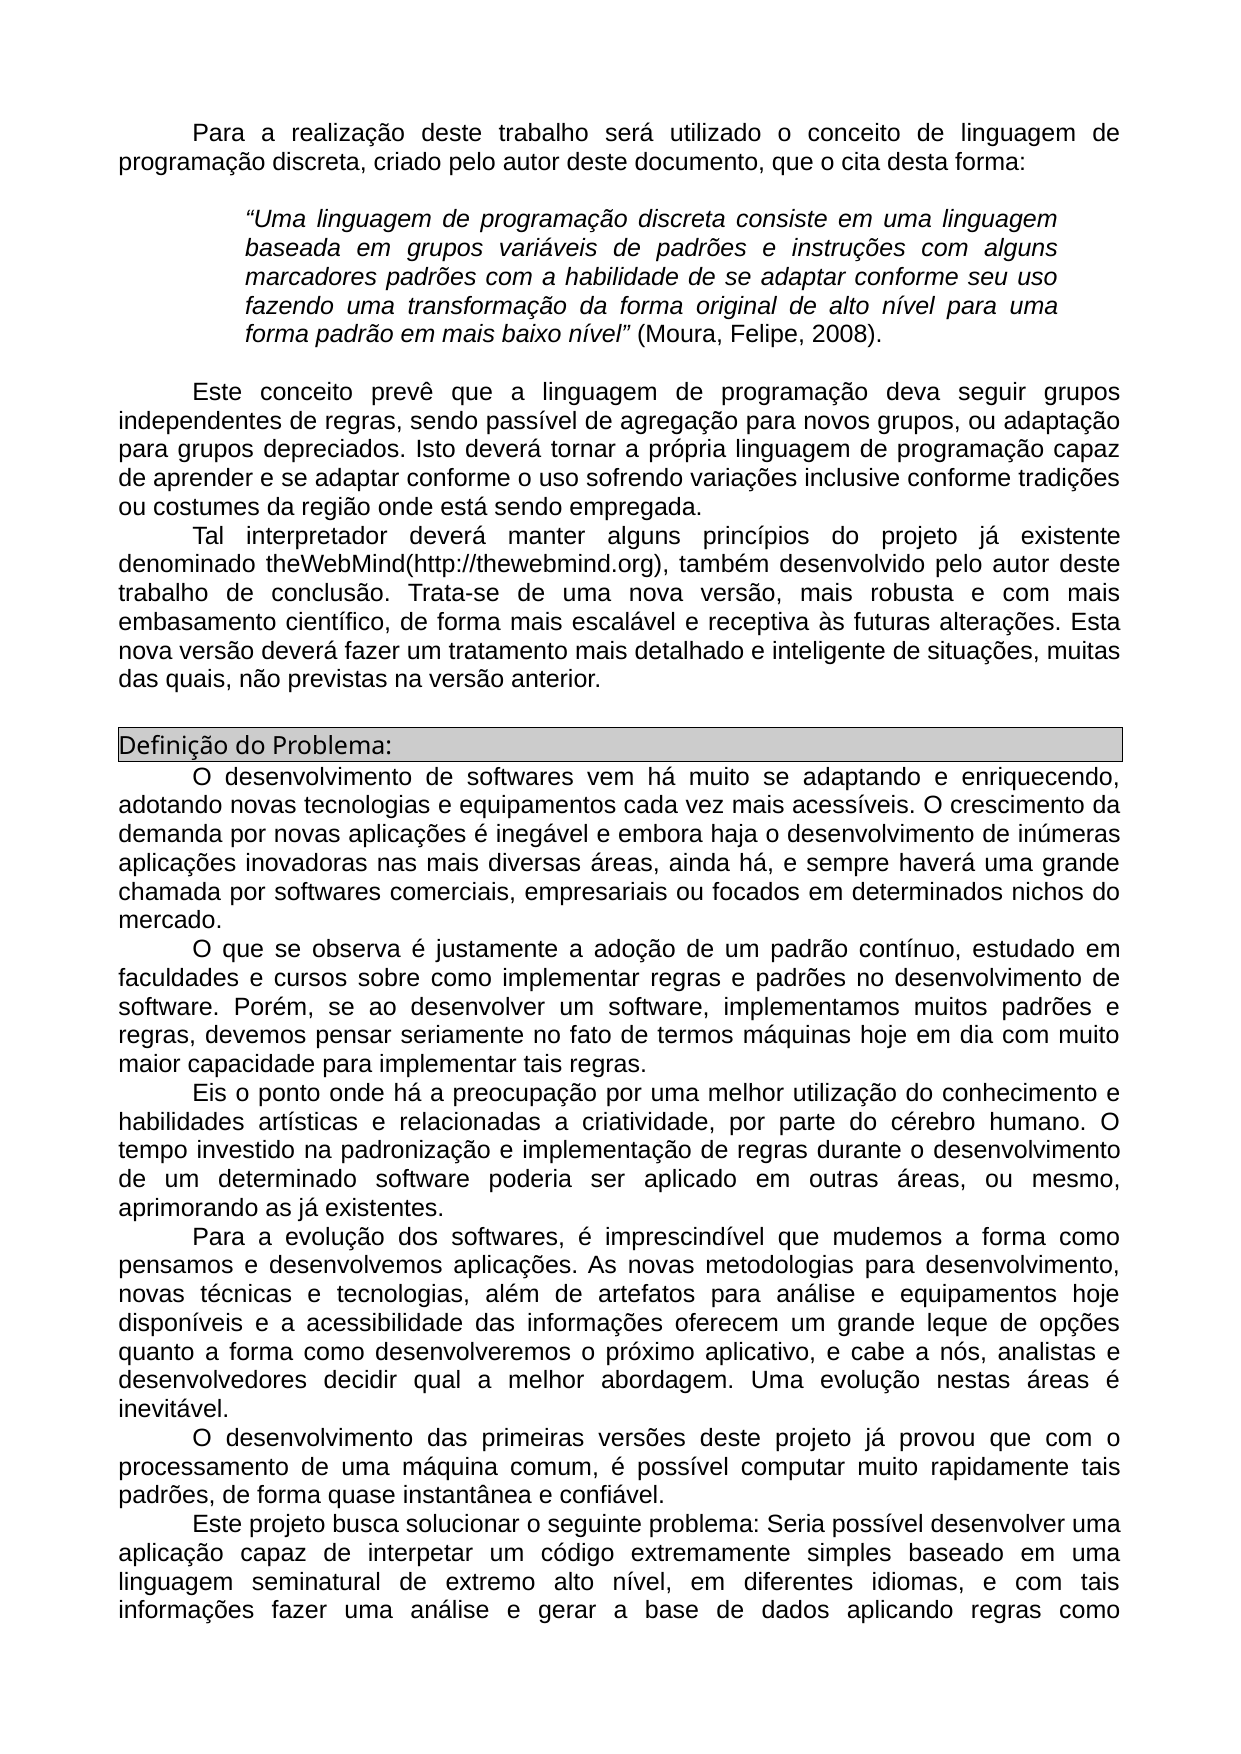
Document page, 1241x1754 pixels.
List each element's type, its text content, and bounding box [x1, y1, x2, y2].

text Este projeto busca solucionar o seguinte problema: Seria possível desenvolver uma aplicação capaz de interpetar um código extremamente simples baseado em uma linguagem seminatural de extremo alto nível, em diferentes idiomas, e com tais informações fazer uma análise e gerar a base de dados aplicando regras como [118, 1509, 1122, 1624]
text Para a evolução dos softwares, é imprescindível que mudemos a forma como pensamos e desenvolvemos aplicações. As novas metodologias para desenvolvimento, novas técnicas e tecnologias, além de artefatos para análise e equipamentos hoje disponíveis e a acessibilidade das informações oferecem um grande leque de opções quanto a forma como desenvolveremos o próximo aplicativo, e cabe a nós, analistas e desenvolvedores decidir qual a melhor abordagem. Uma evolução nestas áreas é inevitável. [118, 1221, 1122, 1423]
text O desenvolvimento de softwares vem há muito se adaptando e enriquecendo, adotando novas tecnologias e equipamentos cada vez mais acessíveis. O crescimento da demanda por novas aplicações é inegável e embora haja o desenvolvimento de inúmeras aplicações inovadoras nas mais diversas áreas, ainda há, e sempre haverá uma grande chamada por softwares comerciais, empresariais ou focados em determinados nichos do mercado. [118, 762, 1122, 934]
text Para a realização deste trabalho será utilizado o conceito de linguagem de programação discreta, criado pelo autor deste documento, que o cita desta forma: [118, 118, 1122, 176]
text O que se observa é justamente a adoção de um padrão contínuo, estudado em faculdades e cursos sobre como implementar regras e padrões no desenvolvimento de software. Porém, se ao desenvolver um software, implementamos muitos padrões e regras, devemos pensar seriamente no fato de termos máquinas hoje em dia com muito maior capacidade para implementar tais regras. [118, 934, 1122, 1078]
text O desenvolvimento das primeiras versões deste projeto já provou que com o processamento de uma máquina comum, é possível computar muito rapidamente tais padrões, de forma quase instantânea e confiável. [118, 1423, 1122, 1509]
text Tal interpretador deverá manter alguns princípios do projeto já existente denominado theWebMind(http://thewebmind.org), também desenvolvido pelo autor deste trabalho de conclusão. Trata-se de uma nova versão, mais robusta e com mais embasamento científico, de forma mais escalável e receptiva às futuras alterações. Esta nova versão deverá fazer um tratamento mais detalhado e inteligente de situações, muitas das quais, não previstas na versão anterior. [118, 521, 1122, 693]
text “Uma linguagem de programação discreta consiste em uma linguagem baseada em grupos variáveis de padrões e instruções com alguns marcadores padrões com a habilidade de se adaptar conforme seu uso fazendo uma transformação da forma original de alto nível para uma forma padrão em mais baixo nível” (Moura, Felipe, 2008). [245, 204, 1061, 348]
text Eis o ponto onde há a preocupação por uma melhor utilização do conhecimento e habilidades artísticas e relacionadas a criatividade, por parte do cérebro humano. O tempo investido na padronização e implementação de regras durante o desenvolvimento de um determinado software poderia ser aplicado em outras áreas, ou mesmo, aprimorando as já existentes. [118, 1078, 1122, 1221]
text Este conceito prevê que a linguagem de programação deva seguir grupos independentes de regras, sendo passível de agregação para novos grupos, ou adaptação para grupos depreciados. Isto deverá tornar a própria linguagem de programação capaz de aprender e se adaptar conforme o uso sofrendo variações inclusive conforme tradições ou costumes da região onde está sendo empregada. [118, 377, 1122, 521]
